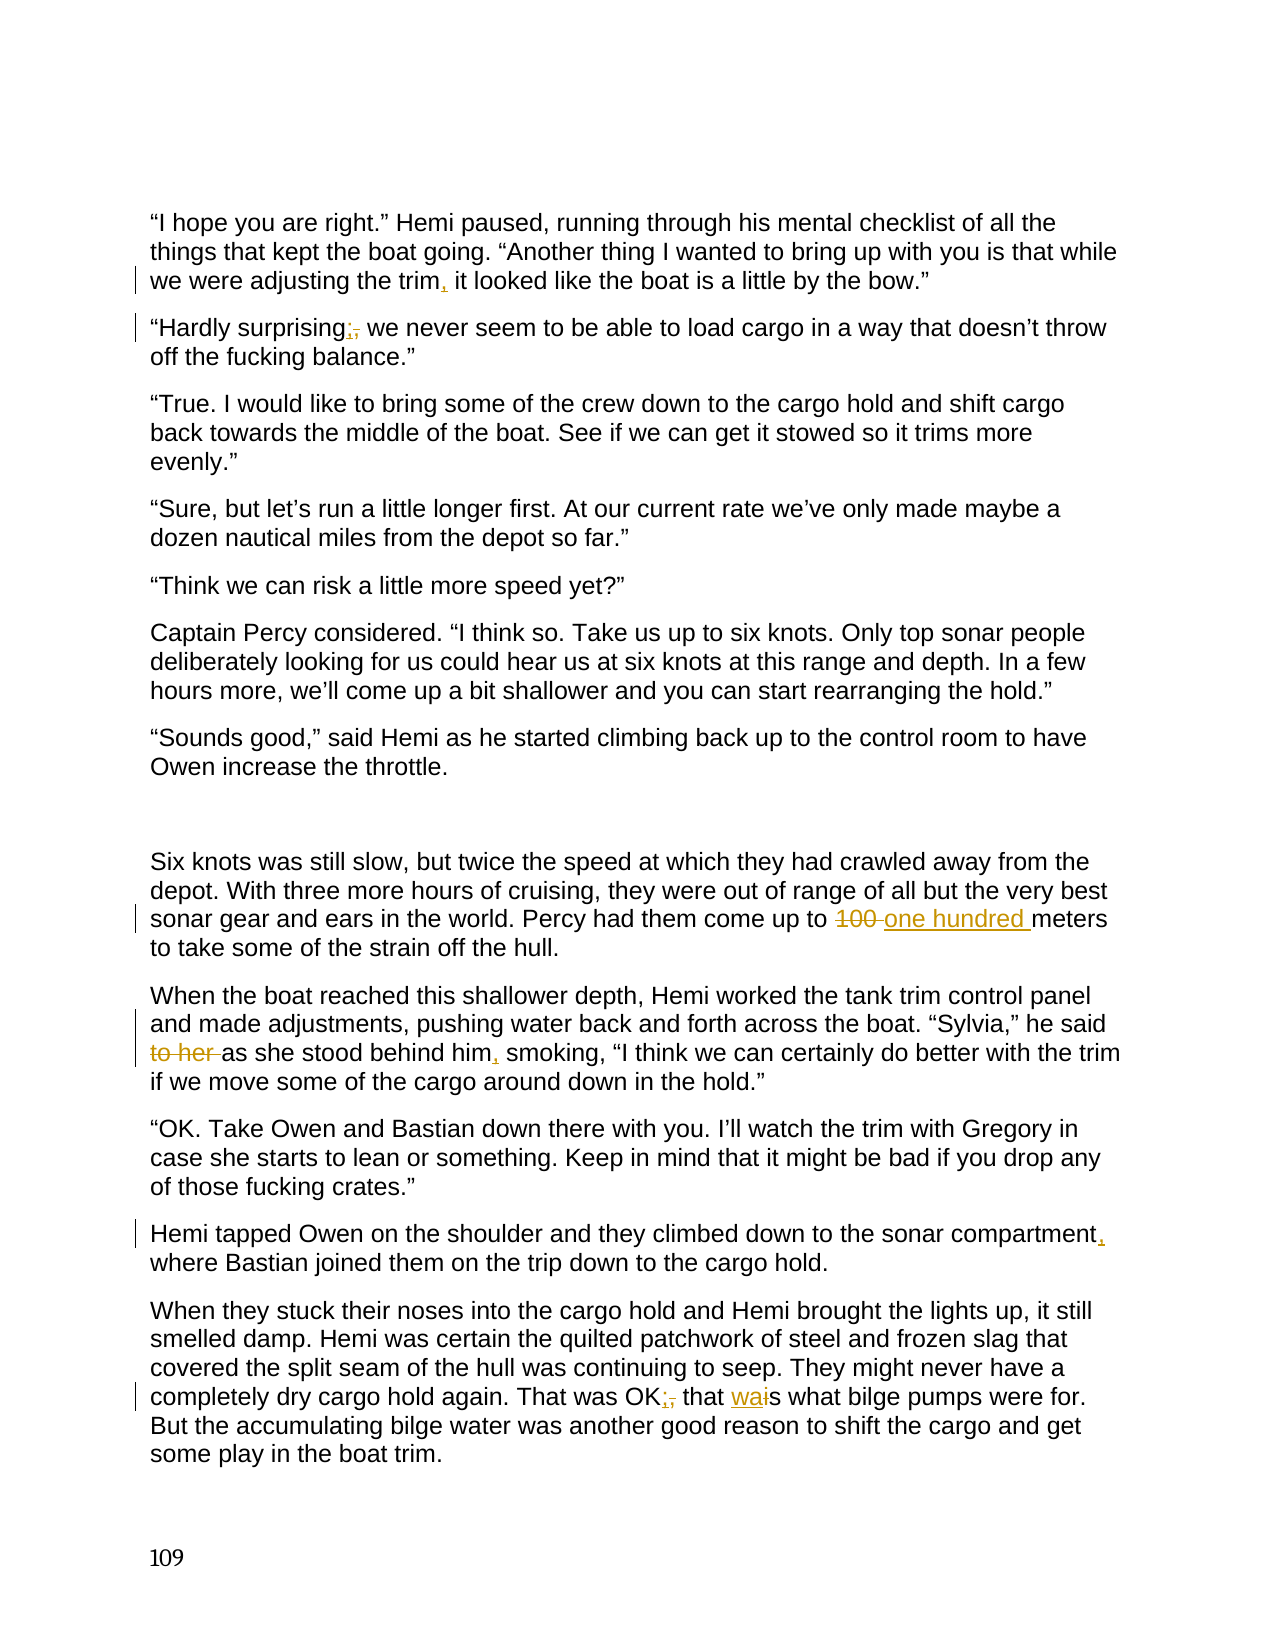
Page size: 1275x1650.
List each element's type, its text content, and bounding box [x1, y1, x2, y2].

text Six knots was still slow, but twice the speed at which they had crawled away from the depot. With three more hours of cruising, they were out of range of all but the very best sonar gear and ears in the world. Percy had them come up to one hundred meters to take some of the strain off the hull. [150, 847, 1125, 962]
text “Hardly surprising; we never seem to be able to load cargo in a way that doesn’t throw off the fucking balance.” [150, 313, 1125, 371]
text When the boat reached this shallower depth, Hemi worked the tank trim control panel and made adjustments, pushing water back and forth across the boat. “Sylvia,” he said as she stood behind him, smoking, “I think we can certainly do better with the trim if we move some of the cargo around down in the hold.” [150, 981, 1125, 1096]
text “True. I would like to bring some of the crew down to the cargo hold and shift cargo back towards the middle of the boat. See if we can get it stowed so it trims more evenly.” [150, 389, 1125, 476]
text “Sure, but let’s run a little longer first. At our current rate we’ve only made maybe a dozen nautical miles from the depot so far.” [150, 494, 1125, 552]
text When they stuck their noses into the cargo hold and Hemi brought the lights up, it still smelled damp. Hemi was certain the quilted patchwork of steel and frozen slag that covered the split seam of the hull was continuing to seep. They might never have a completely dry cargo hold again. That was OK; that was what bilge pumps were for. But the accumulating bilge water was another good reason to shift the cargo and get some play in the boat trim. [150, 1296, 1125, 1468]
text “I hope you are right.” Hemi paused, running through his mental checklist of all the things that kept the boat going. “Another thing I wanted to bring up with you is that while we were adjusting the trim, it looked like the boat is a little by the bow.” [150, 208, 1125, 294]
text “OK. Take Owen and Bastian down there with you. I’ll watch the trim with Gregory in case she starts to lean or something. Keep in mind that it might be bad if you drop any of those fucking crates.” [150, 1114, 1125, 1201]
text Captain Percy considered. “I think so. Take us up to six knots. Only top sonar people deliberately looking for us could hear us at six knots at this range and depth. In a few hours more, we’ll come up a bit shallower and you can start rearranging the hold.” [150, 618, 1125, 704]
text “Think we can risk a little more speed yet?” [150, 571, 1125, 599]
text “Sounds good,” said Hemi as he started climbing back up to the control room to have Owen increase the throttle. [150, 723, 1125, 781]
text Hemi tapped Owen on the shoulder and they climbed down to the sonar compartment, where Bastian joined them on the trip down to the cargo hold. [150, 1219, 1125, 1277]
